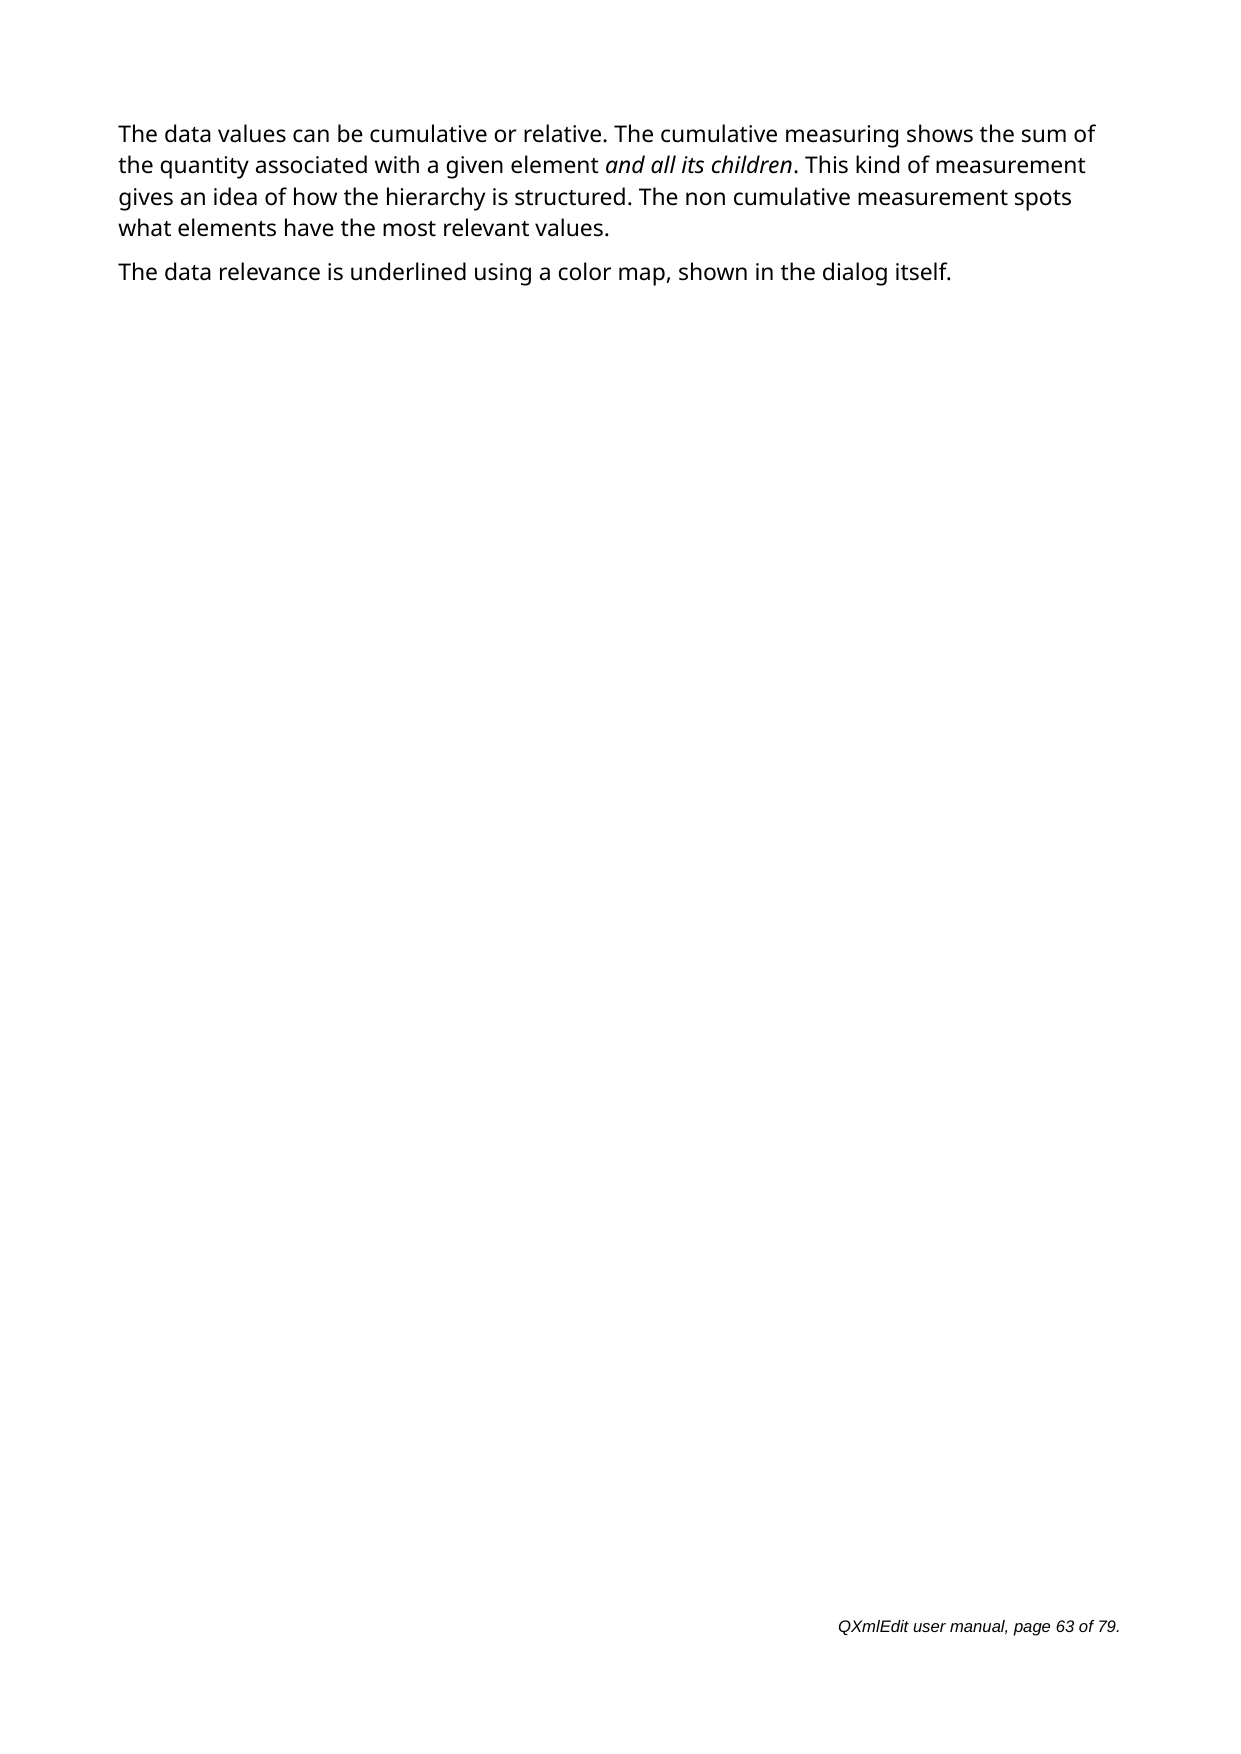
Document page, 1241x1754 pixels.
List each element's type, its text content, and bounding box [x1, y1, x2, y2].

text The data values can be cumulative or relative. The cumulative measuring shows the sum of the quantity associated with a given element and all its children. This kind of measurement gives an idea of how the hierarchy is structured. The non cumulative measurement spots what elements have the most relevant values. [118, 118, 1122, 243]
text The data relevance is underlined using a color map, shown in the dialog itself. [118, 256, 1122, 287]
